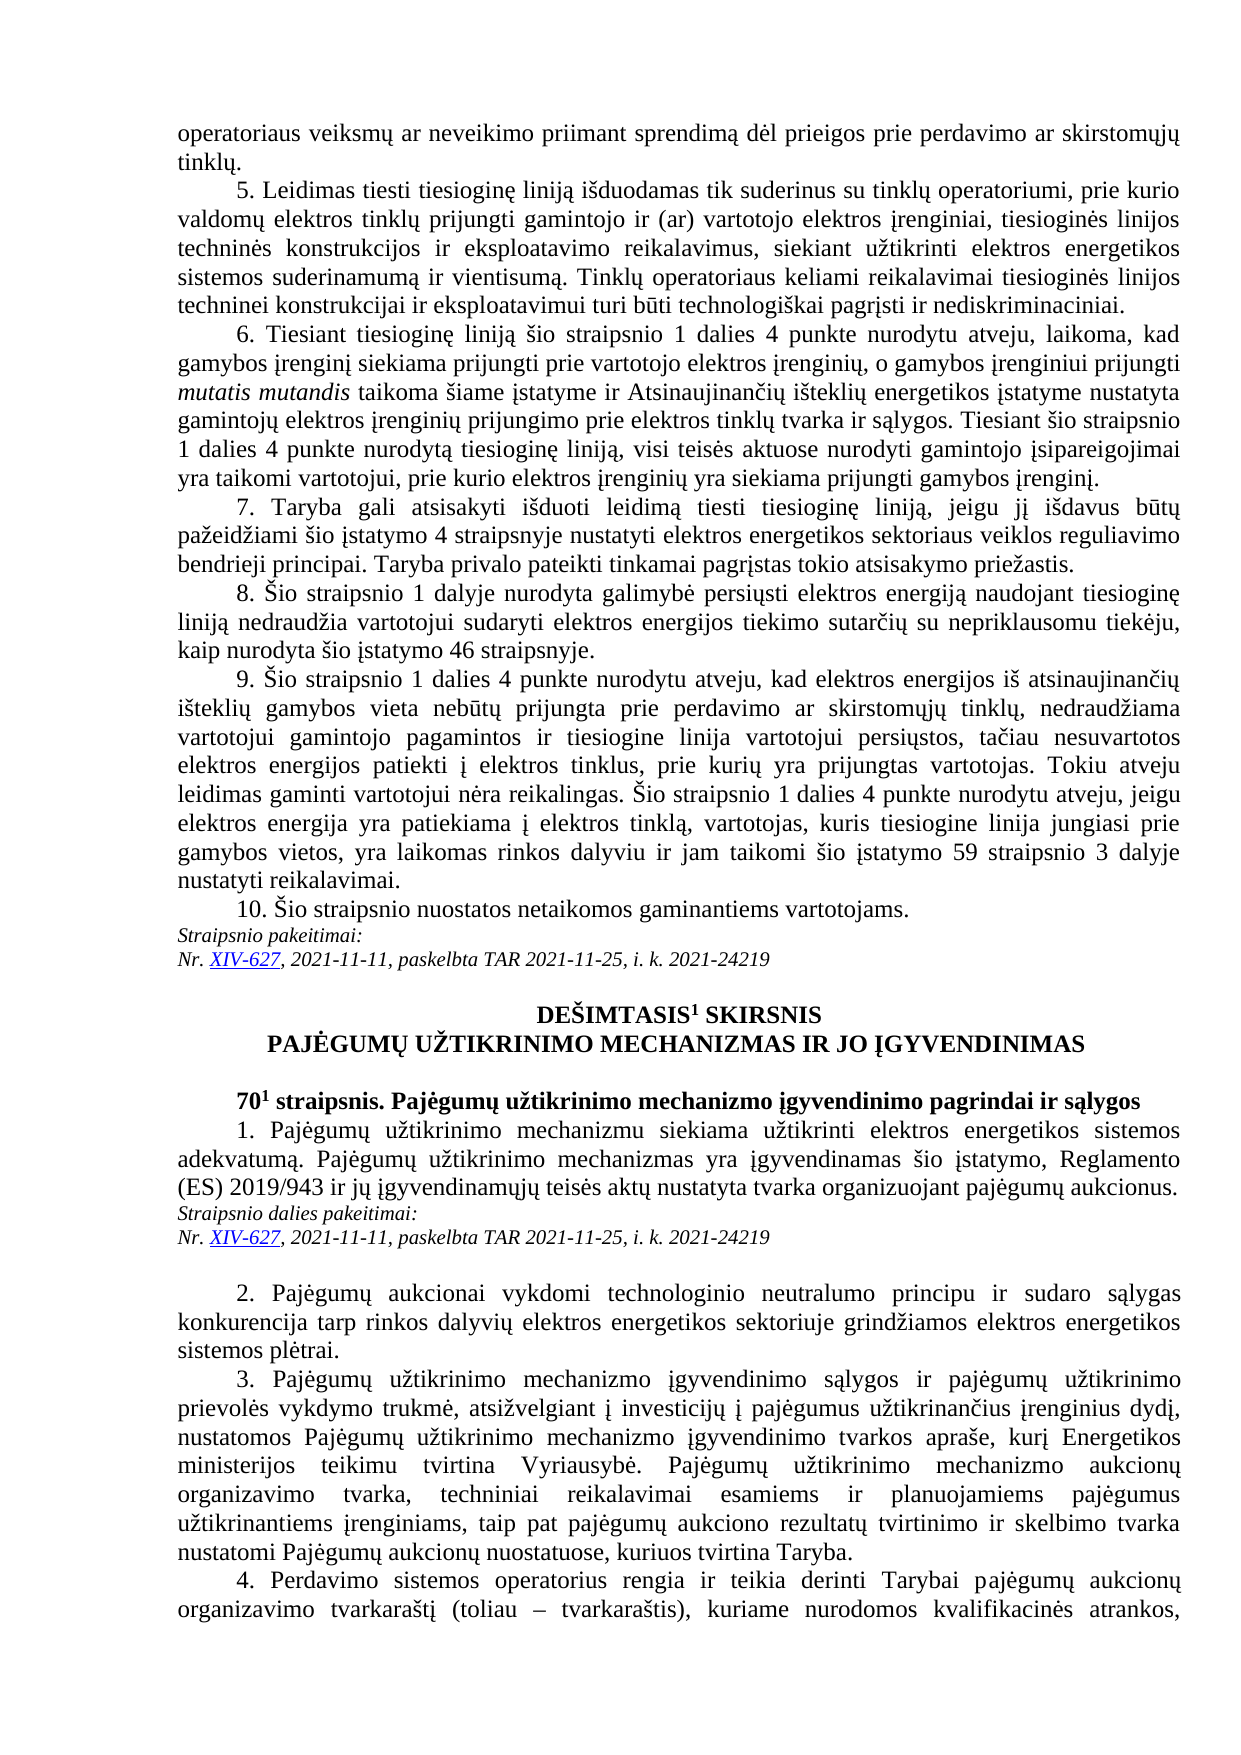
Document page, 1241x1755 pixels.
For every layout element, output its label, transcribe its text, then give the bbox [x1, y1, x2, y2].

text 5. Leidimas tiesti tiesioginę liniją išduodamas tik suderinus su tinklų operatoriumi, prie kurio valdomų elektros tinklų prijungti gamintojo ir (ar) vartotojo elektros įrenginiai, tiesioginės linijos techninės konstrukcijos ir eksploatavimo reikalavimus, siekiant užtikrinti elektros energetikos sistemos suderinamumą ir vientisumą. Tinklų operatoriaus keliami reikalavimai tiesioginės linijos techninei konstrukcijai ir eksploatavimui turi būti technologiškai pagrįsti ir nediskriminaciniai. [177, 176, 1181, 319]
text Straipsnio pakeitimai: [177, 923, 1181, 947]
text 9. Šio straipsnio 1 dalies 4 punkte nurodytu atveju, kad elektros energijos iš atsinaujinančių išteklių gamybos vieta nebūtų prijungta prie perdavimo ar skirstomųjų tinklų, nedraudžiama vartotojui gamintojo pagamintos ir tiesiogine linija vartotojui persiųstos, tačiau nesuvartotos elektros energijos patiekti į elektros tinklus, prie kurių yra prijungtas vartotojas. Tokiu atveju leidimas gaminti vartotojui nėra reikalingas. Šio straipsnio 1 dalies 4 punkte nurodytu atveju, jeigu elektros energija yra patiekiama į elektros tinklą, vartotojas, kuris tiesiogine linija jungiasi prie gamybos vietos, yra laikomas rinkos dalyviu ir jam taikomi šio įstatymo 59 straipsnio 3 dalyje nustatyti reikalavimai. [177, 664, 1181, 894]
text 1. Pajėgumų užtikrinimo mechanizmu siekiama užtikrinti elektros energetikos sistemos adekvatumą. Pajėgumų užtikrinimo mechanizmas yra įgyvendinamas šio įstatymo, Reglamento (ES) 2019/943 ir jų įgyvendinamųjų teisės aktų nustatyta tvarka organizuojant pajėgumų aukcionus. [177, 1115, 1181, 1201]
text Straipsnio dalies pakeitimai: [177, 1201, 1181, 1225]
text 6. Tiesiant tiesioginę liniją šio straipsnio 1 dalies 4 punkte nurodytu atveju, laikoma, kad gamybos įrenginį siekiama prijungti prie vartotojo elektros įrenginių, o gamybos įrenginiui prijungti mutatis mutandis taikoma šiame įstatyme ir Atsinaujinančių išteklių energetikos įstatyme nustatyta gamintojų elektros įrenginių prijungimo prie elektros tinklų tvarka ir sąlygos. Tiesiant šio straipsnio 1 dalies 4 punkte nurodytą tiesioginę liniją, visi teisės aktuose nurodyti gamintojo įsipareigojimai yra taikomi vartotojui, prie kurio elektros įrenginių yra siekiama prijungti gamybos įrenginį. [177, 319, 1181, 492]
text DEŠIMTASIS1 SKIRSNIS [177, 1000, 1181, 1029]
text Nr. XIV-627, 2021-11-11, paskelbta TAR 2021-11-25, i. k. 2021-24219 [177, 947, 1181, 971]
text 8. Šio straipsnio 1 dalyje nurodyta galimybė persiųsti elektros energiją naudojant tiesioginę liniją nedraudžia vartotojui sudaryti elektros energijos tiekimo sutarčių su nepriklausomu tiekėju, kaip nurodyta šio įstatymo 46 straipsnyje. [177, 578, 1181, 664]
text Nr. XIV-627, 2021-11-11, paskelbta TAR 2021-11-25, i. k. 2021-24219 [177, 1225, 1181, 1249]
text 2. Pajėgumų aukcionai vykdomi technologinio neutralumo principu ir sudaro sąlygas konkurencija tarp rinkos dalyvių elektros energetikos sektoriuje grindžiamos elektros energetikos sistemos plėtrai. [177, 1278, 1181, 1364]
text 4. Perdavimo sistemos operatorius rengia ir teikia derinti Tarybai pajėgumų aukcionų organizavimo tvarkaraštį (toliau – tvarkaraštis), kuriame nurodomos kvalifikacinės atrankos, [177, 1566, 1181, 1623]
text 3. Pajėgumų užtikrinimo mechanizmo įgyvendinimo sąlygos ir pajėgumų užtikrinimo prievolės vykdymo trukmė, atsižvelgiant į investicijų į pajėgumus užtikrinančius įrenginius dydį, nustatomos Pajėgumų užtikrinimo mechanizmo įgyvendinimo tvarkos apraše, kurį Energetikos ministerijos teikimu tvirtina Vyriausybė. Pajėgumų užtikrinimo mechanizmo aukcionų organizavimo tvarka, techniniai reikalavimai esamiems ir planuojamiems pajėgumus užtikrinantiems įrenginiams, taip pat pajėgumų aukciono rezultatų tvirtinimo ir skelbimo tvarka nustatomi Pajėgumų aukcionų nuostatuose, kuriuos tvirtina Taryba. [177, 1364, 1181, 1566]
text 10. Šio straipsnio nuostatos netaikomos gaminantiems vartotojams. [177, 894, 1181, 923]
text 701 straipsnis. Pajėgumų užtikrinimo mechanizmo įgyvendinimo pagrindai ir sąlygos [177, 1086, 1181, 1115]
text PAJĖGUMŲ UŽTIKRINIMO MECHANIZMAS IR JO ĮGYVENDINIMAS [177, 1029, 1181, 1057]
text operatoriaus veiksmų ar neveikimo priimant sprendimą dėl prieigos prie perdavimo ar skirstomųjų tinklų. [177, 118, 1181, 176]
text 7. Taryba gali atsisakyti išduoti leidimą tiesti tiesioginę liniją, jeigu jį išdavus būtų pažeidžiami šio įstatymo 4 straipsnyje nustatyti elektros energetikos sektoriaus veiklos reguliavimo bendrieji principai. Taryba privalo pateikti tinkamai pagrįstas tokio atsisakymo priežastis. [177, 492, 1181, 578]
